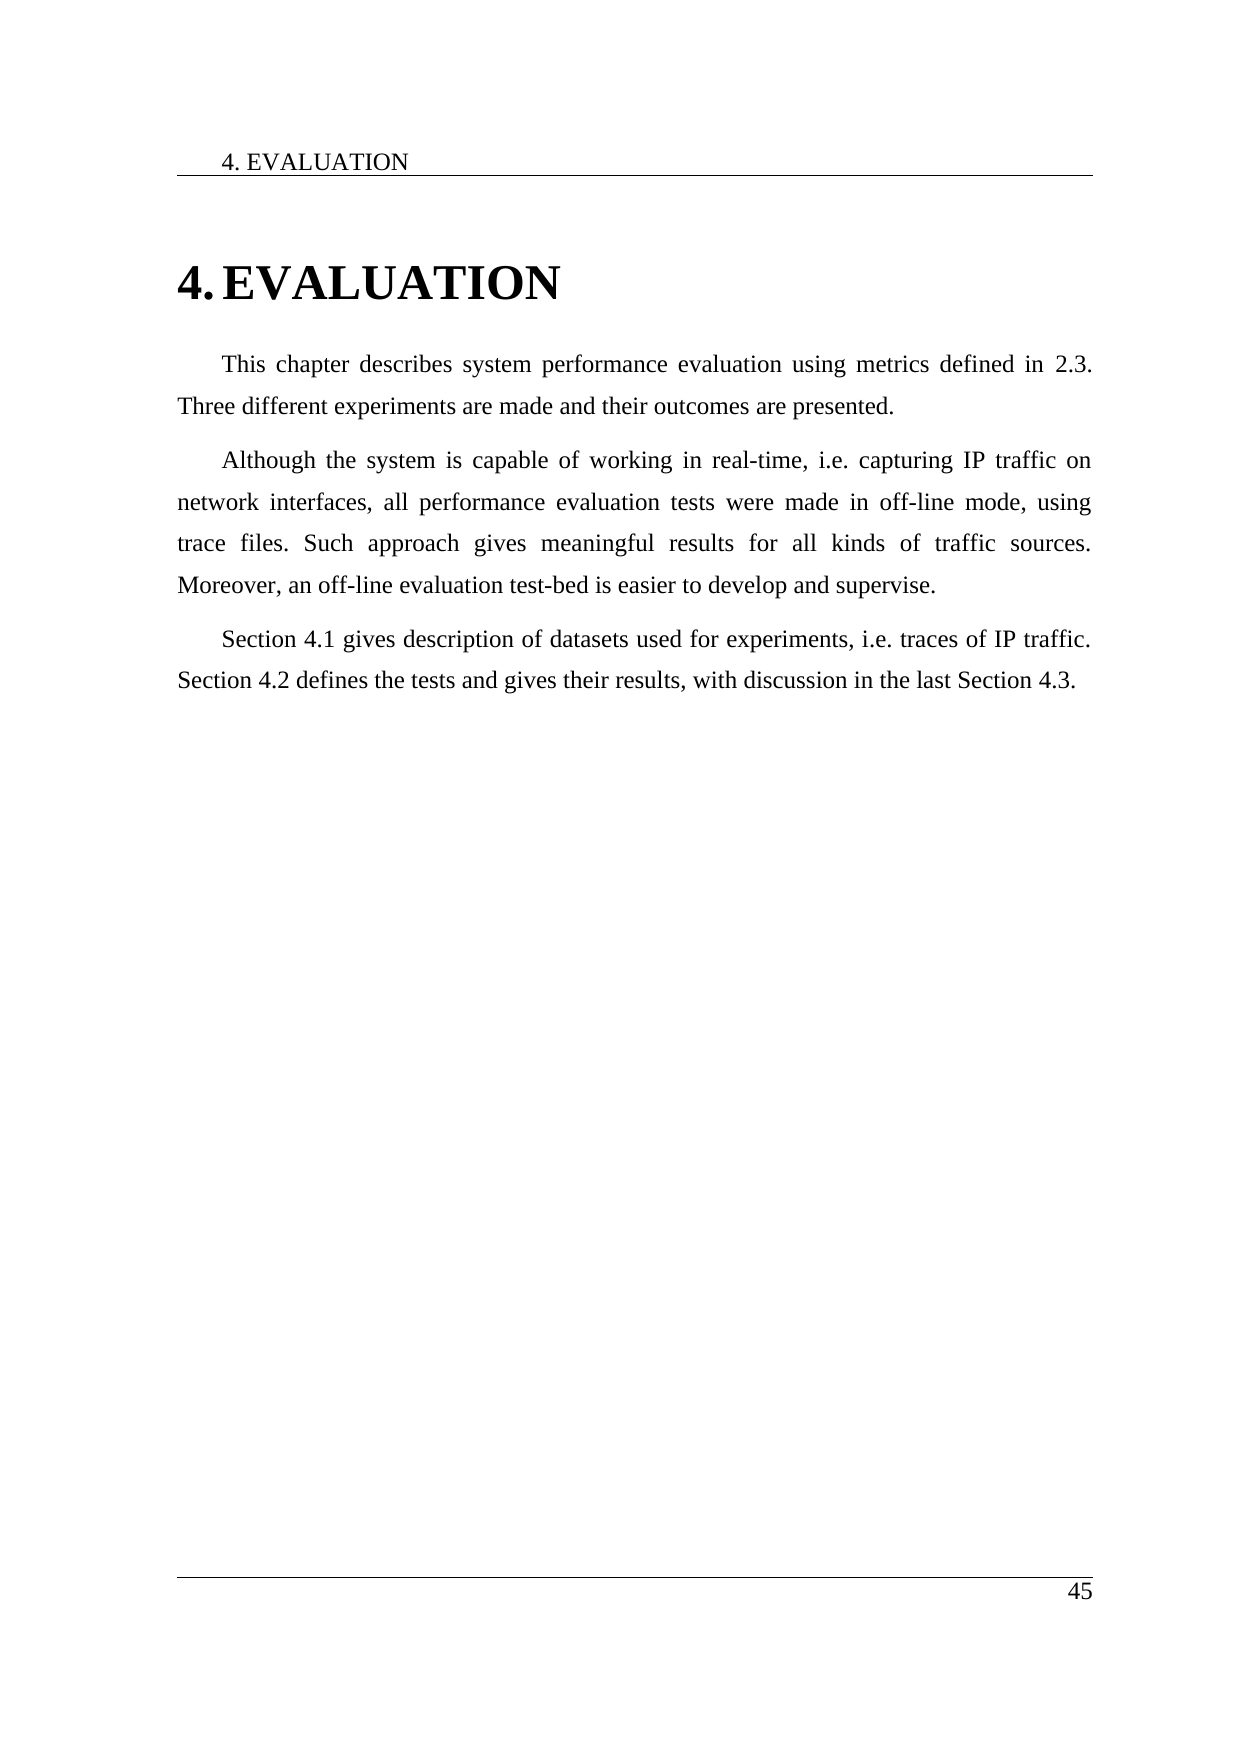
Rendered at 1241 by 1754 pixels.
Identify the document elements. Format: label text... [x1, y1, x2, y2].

subtitle EVALUATION [177, 255, 1093, 310]
text This chapter describes system performance evaluation using metrics defined in 2.3. Three different experiments are made and their outcomes are presented. [177, 351, 1093, 420]
text Although the system is capable of working in real-time, i.e. capturing IP traffic on network interfaces, all performance evaluation tests were made in off-line mode, using trace files. Such approach gives meaningful results for all kinds of traffic sources. Moreover, an off-line evaluation test-bed is easier to develop and supervise. [177, 446, 1093, 598]
text Section 4.1 gives description of datasets used for experiments, i.e. traces of IP traffic. Section 4.2 defines the tests and gives their results, with discussion in the last Section 4.3. [177, 625, 1093, 694]
